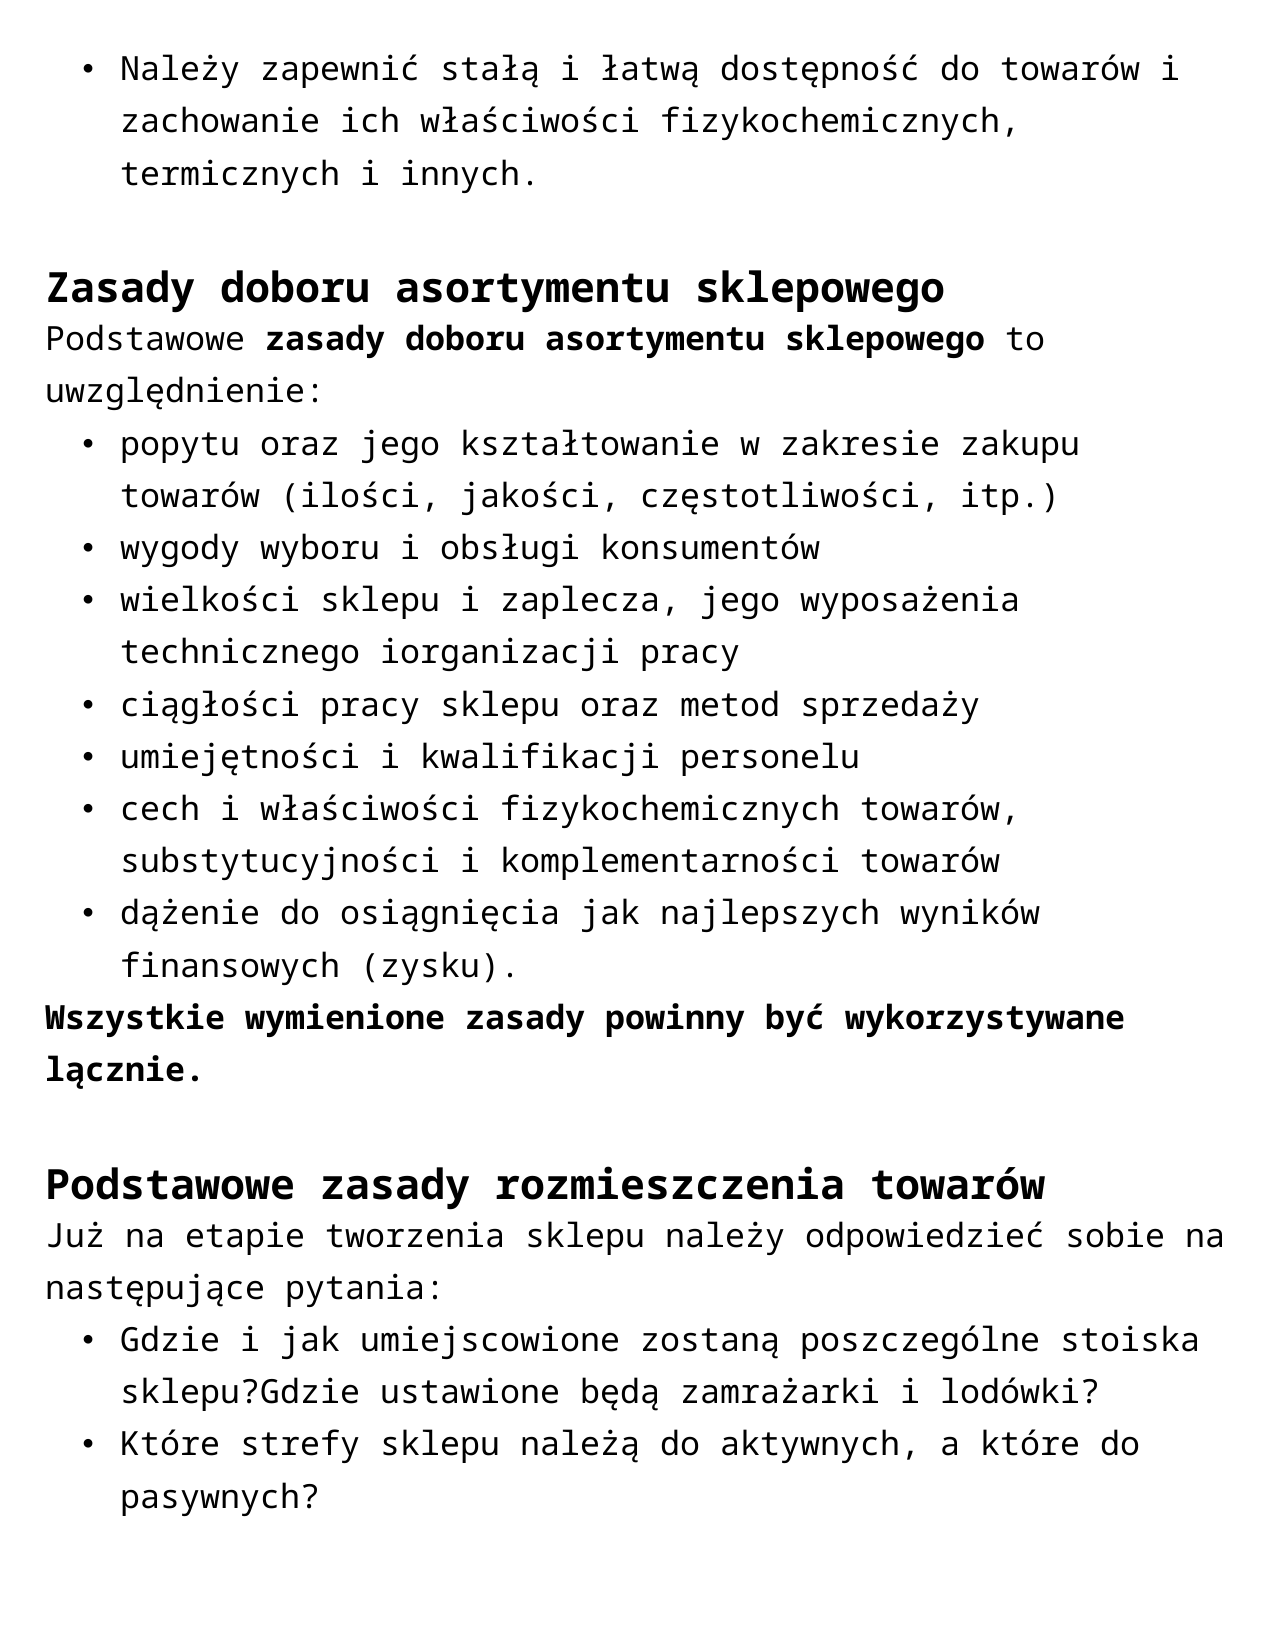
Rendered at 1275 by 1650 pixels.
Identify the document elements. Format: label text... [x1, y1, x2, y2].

list ciągłości pracy sklepu oraz metod sprzedaży [82, 680, 1230, 726]
list popytu oraz jego kształtowanie w zakresie zakupu towarów (ilości, jakości, częstotliwości, itp.) [82, 419, 1230, 517]
text Wszystkie wymienione zasady powinny być wykorzystywane lącznie. [45, 993, 1230, 1091]
subtitle Podstawowe zasady rozmieszczenia towarów [45, 1155, 1230, 1211]
text Podstawowe zasady doboru asortymentu sklepowego to uwzględnienie: [45, 315, 1230, 413]
list cech i właściwości fizykochemicznych towarów, substytucyjności i komplementarności towarów [82, 785, 1230, 882]
list umiejętności i kwalifikacji personelu [82, 733, 1230, 778]
text Już na etapie tworzenia sklepu należy odpowiedzieć sobie na następujące pytania: [45, 1211, 1230, 1309]
list Gdzie i jak umiejscowione zostaną poszczególne stoiska sklepu?Gdzie ustawione będą zamrażarki i lodówki? [82, 1316, 1230, 1413]
list wygody wyboru i obsługi konsumentów [82, 524, 1230, 569]
list Które strefy sklepu należą do aktywnych, a które do pasywnych? [82, 1420, 1230, 1518]
list wielkości sklepu i zaplecza, jego wyposażenia technicznego iorganizacji pracy [82, 576, 1230, 674]
list Należy zapewnić stałą i łatwą dostępność do towarów i zachowanie ich właściwości fizykochemicznych, termicznych i innych. [82, 45, 1230, 195]
list dążenie do osiągnięcia jak najlepszych wyników finansowych (zysku). [82, 889, 1230, 987]
subtitle Zasady doboru asortymentu sklepowego [45, 258, 1230, 315]
